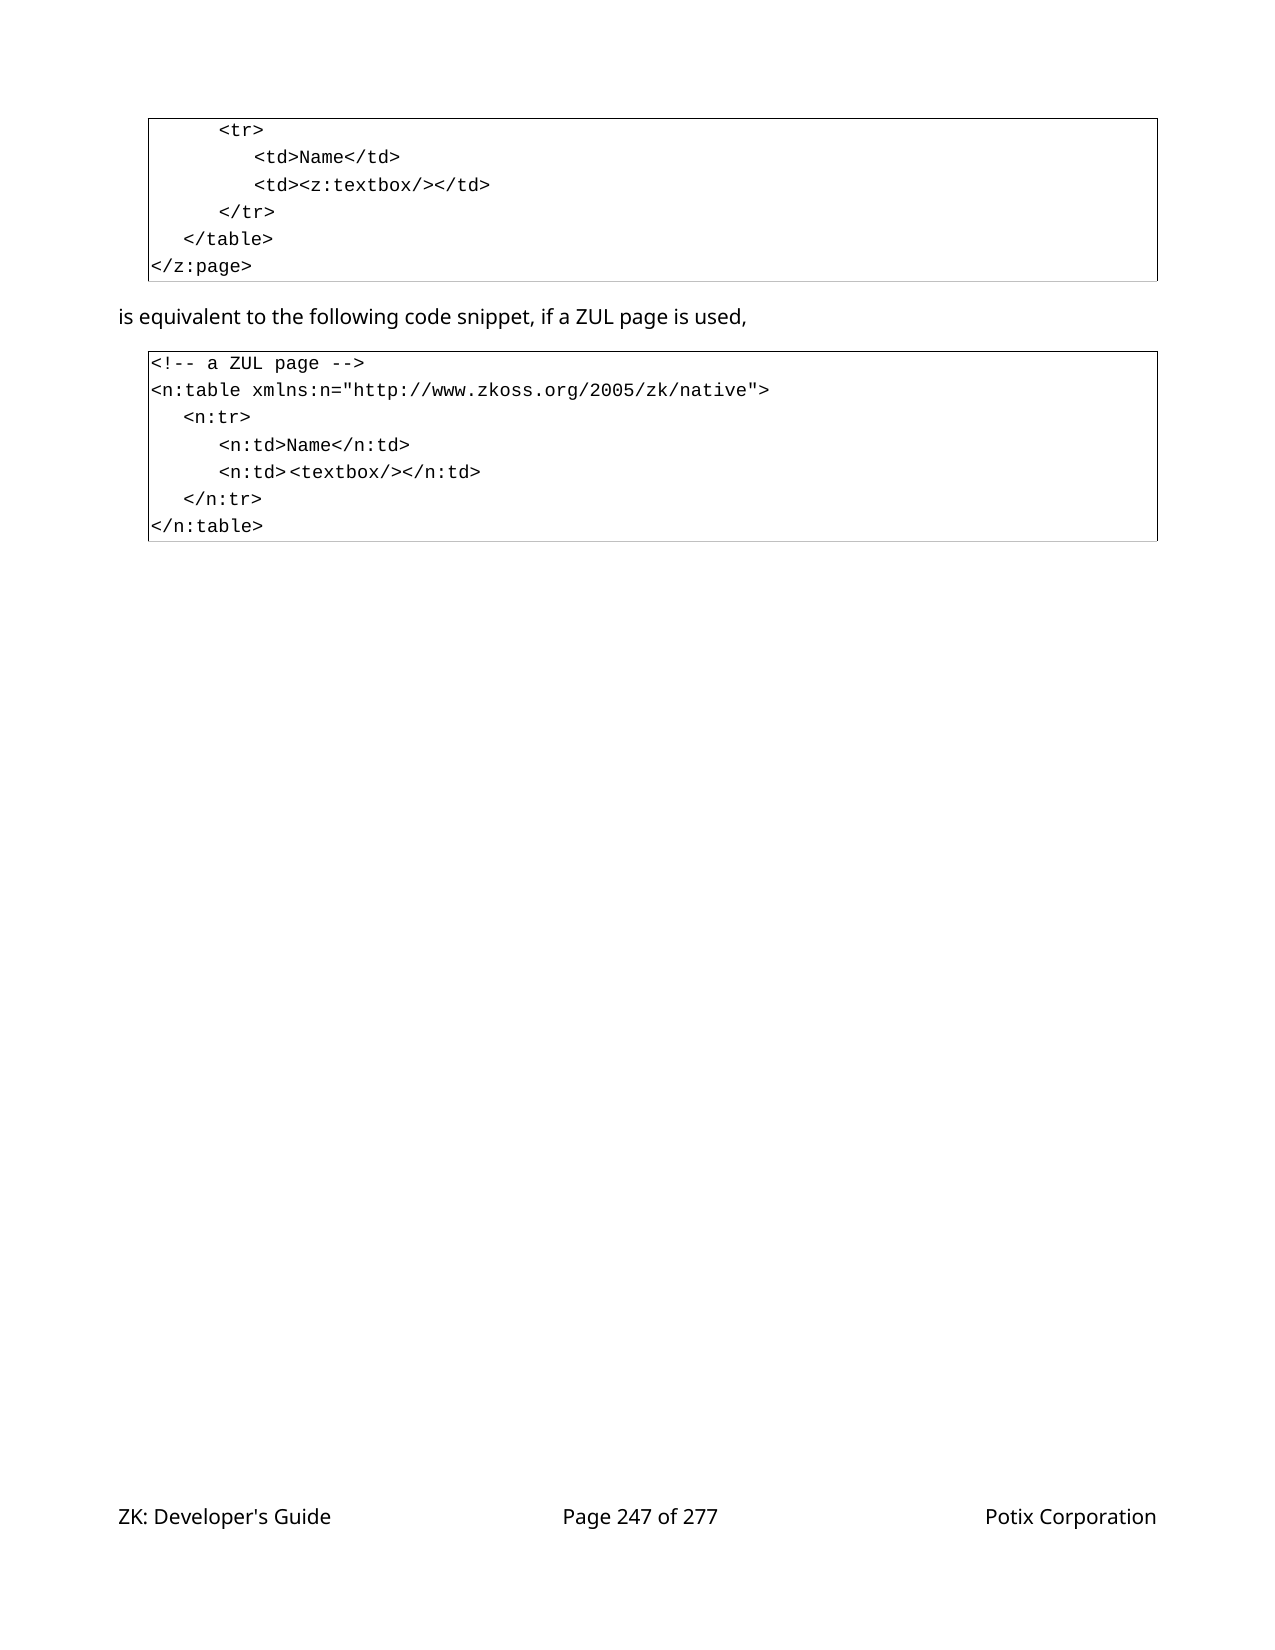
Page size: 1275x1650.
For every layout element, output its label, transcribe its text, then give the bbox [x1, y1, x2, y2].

text </n:table> [149, 514, 1157, 541]
text <n:tr> [149, 405, 1157, 429]
text <td>Name</td> [149, 145, 1157, 169]
text <n:td> <textbox/></n:td> [149, 459, 1157, 484]
text <tr> [149, 119, 1157, 142]
text is equivalent to the following code snippet, if a ZUL page is used, [118, 302, 1157, 330]
text </tr> [149, 200, 1157, 224]
text </n:tr> [149, 487, 1157, 511]
text <n:td>Name</n:td> [149, 432, 1157, 457]
text <!-- a ZUL page --> [149, 352, 1157, 375]
text </z:page> [149, 254, 1157, 281]
text <td><z:textbox/></td> [149, 172, 1157, 197]
text </table> [149, 227, 1157, 251]
text <n:table xmlns:n="http://www.zkoss.org/2005/zk/native"> [149, 378, 1157, 402]
